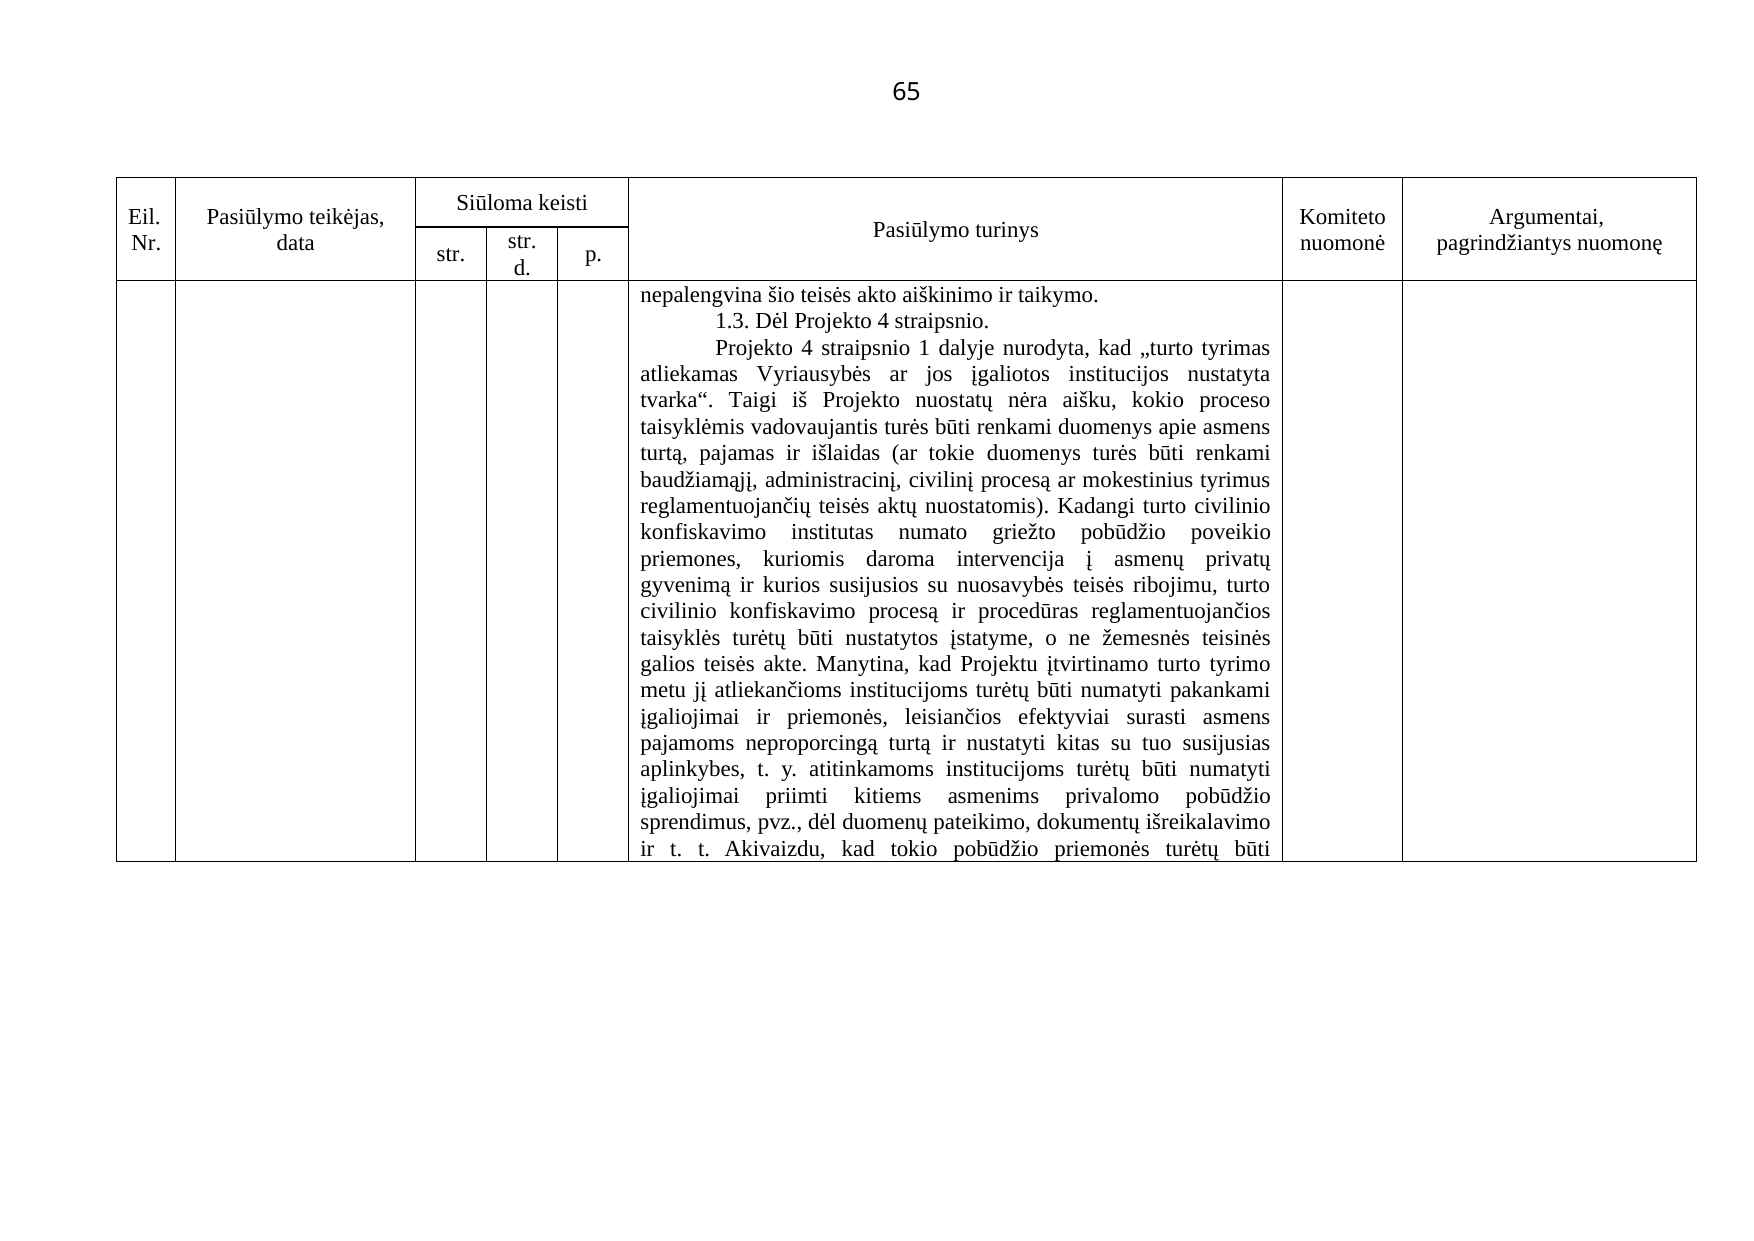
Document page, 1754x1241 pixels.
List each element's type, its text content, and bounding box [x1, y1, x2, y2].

table_header Siūloma keisti [416, 178, 628, 226]
table_cell str. [416, 228, 486, 280]
table_cell [176, 281, 415, 861]
table_header Pasiūlymo turinys [629, 178, 1282, 280]
table_header Eil. Nr. [117, 178, 175, 280]
table_cell [558, 281, 628, 861]
table_cell [416, 281, 486, 861]
table_cell p. [558, 228, 628, 280]
table_cell nepalengvina šio teisės akto aiškinimo ir taikymo. 1.3. Dėl Projekto 4 straipsnio. Projekto 4 straipsnio 1 dalyje nurodyta, kad „turto tyrimas atliekamas Vyriausybės ar jos įgaliotos institucijos nustatyta tvarka“. Taigi iš Projekto nuostatų nėra aišku, kokio proceso taisyklėmis vadovaujantis turės būti renkami duomenys apie asmens turtą, pajamas ir išlaidas (ar tokie duomenys turės būti renkami baudžiamąjį, administracinį, civilinį procesą ar mokestinius tyrimus reglamentuojančių teisės aktų nuostatomis). Kadangi turto civilinio konfiskavimo institutas numato griežto pobūdžio poveikio priemones, kuriomis daroma intervencija į asmenų privatų gyvenimą ir kurios susijusios su nuosavybės teisės ribojimu, turto civilinio konfiskavimo procesą ir procedūras reglamentuojančios taisyklės turėtų būti nustatytos įstatyme, o ne žemesnės teisinės galios teisės akte. Manytina, kad Projektu įtvirtinamo turto tyrimo metu jį atliekančioms institucijoms turėtų būti numatyti pakankami įgaliojimai ir priemonės, leisiančios efektyviai surasti asmens pajamoms neproporcingą turtą ir nustatyti kitas su tuo susijusias aplinkybes, t. y. atitinkamoms institucijoms turėtų būti numatyti įgaliojimai priimti kitiems asmenims privalomo pobūdžio sprendimus, pvz., dėl duomenų pateikimo, dokumentų išreikalavimo ir t. t. Akivaizdu, kad tokio pobūdžio priemonės turėtų būti [629, 281, 1282, 861]
table_header Komiteto nuomonė [1283, 178, 1402, 280]
table_cell [487, 281, 557, 861]
table_header Argumentai, pagrindžiantys nuomonę [1403, 178, 1696, 280]
table_cell [1403, 281, 1696, 861]
table_cell str. d. [487, 228, 557, 280]
table_cell [1283, 281, 1402, 861]
table_cell [117, 281, 175, 861]
table_header Pasiūlymo teikėjas, data [176, 178, 415, 280]
